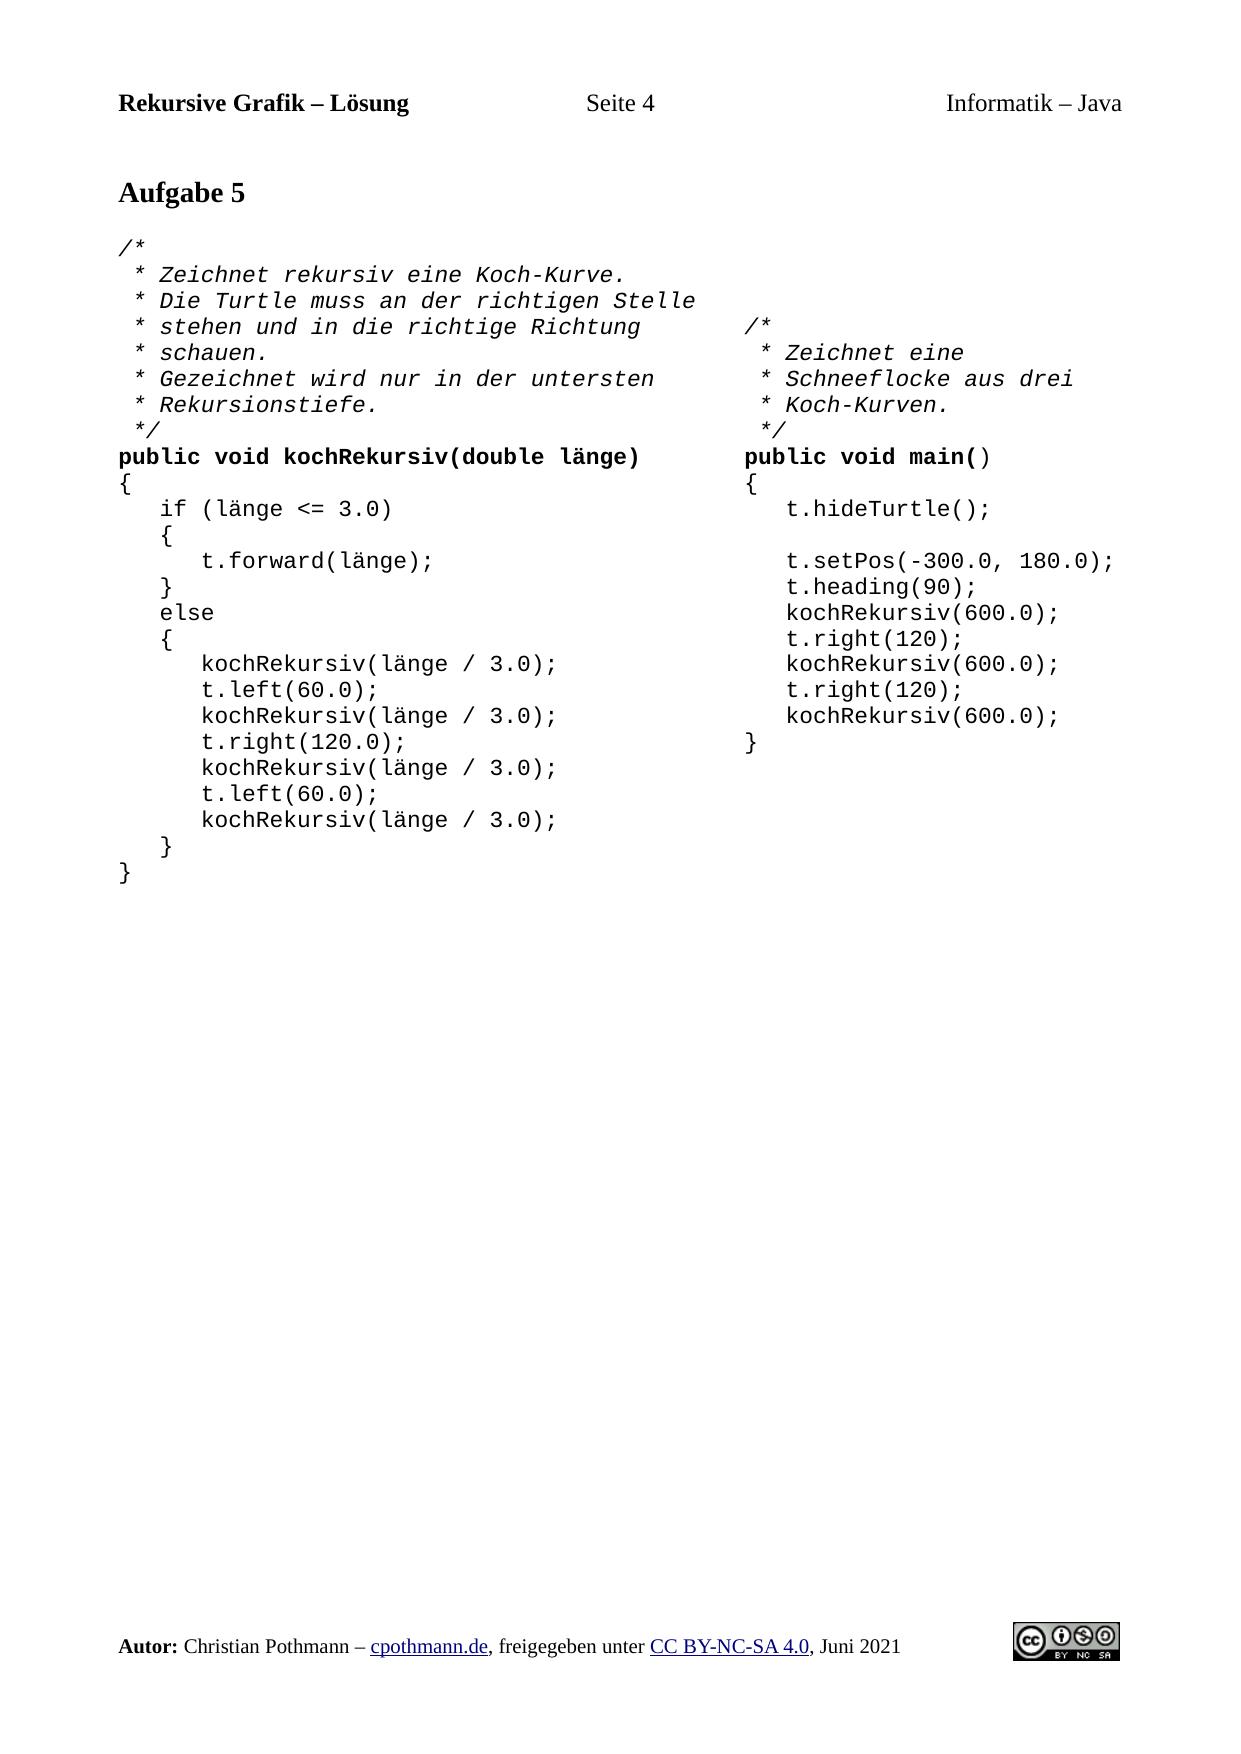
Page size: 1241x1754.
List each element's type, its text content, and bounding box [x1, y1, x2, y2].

text Aufgabe 5 [118, 176, 1122, 209]
table_header /* * Zeichnet eine * Schneeflocke aus drei * Koch-Kurven. */ public void main() { t.hideTurtle(); t.setPos(-300.0, 180.0); t.heading(90); kochRekursiv(600.0); t.right(120); kochRekursiv(600.0); t.right(120); kochRekursiv(600.0); } [744, 238, 1122, 886]
picture [1013, 1622, 1120, 1661]
text Autor: Christian Pothmann – cpothmann.de, freigegeben unter CC BY-NC-SA 4.0, Juni 2021 [118, 1634, 1013, 1658]
table_header /* * Zeichnet rekursiv eine Koch-Kurve. * Die Turtle muss an der richtigen Stelle * stehen und in die richtige Richtung * schauen. * Gezeichnet wird nur in der untersten * Rekursionstiefe. */ public void kochRekursiv(double länge) { if (länge <= 3.0) { t.forward(länge); } else { kochRekursiv(länge / 3.0); t.left(60.0); kochRekursiv(länge / 3.0); t.right(120.0); kochRekursiv(länge / 3.0); t.left(60.0); kochRekursiv(länge / 3.0); } } [118, 238, 744, 886]
